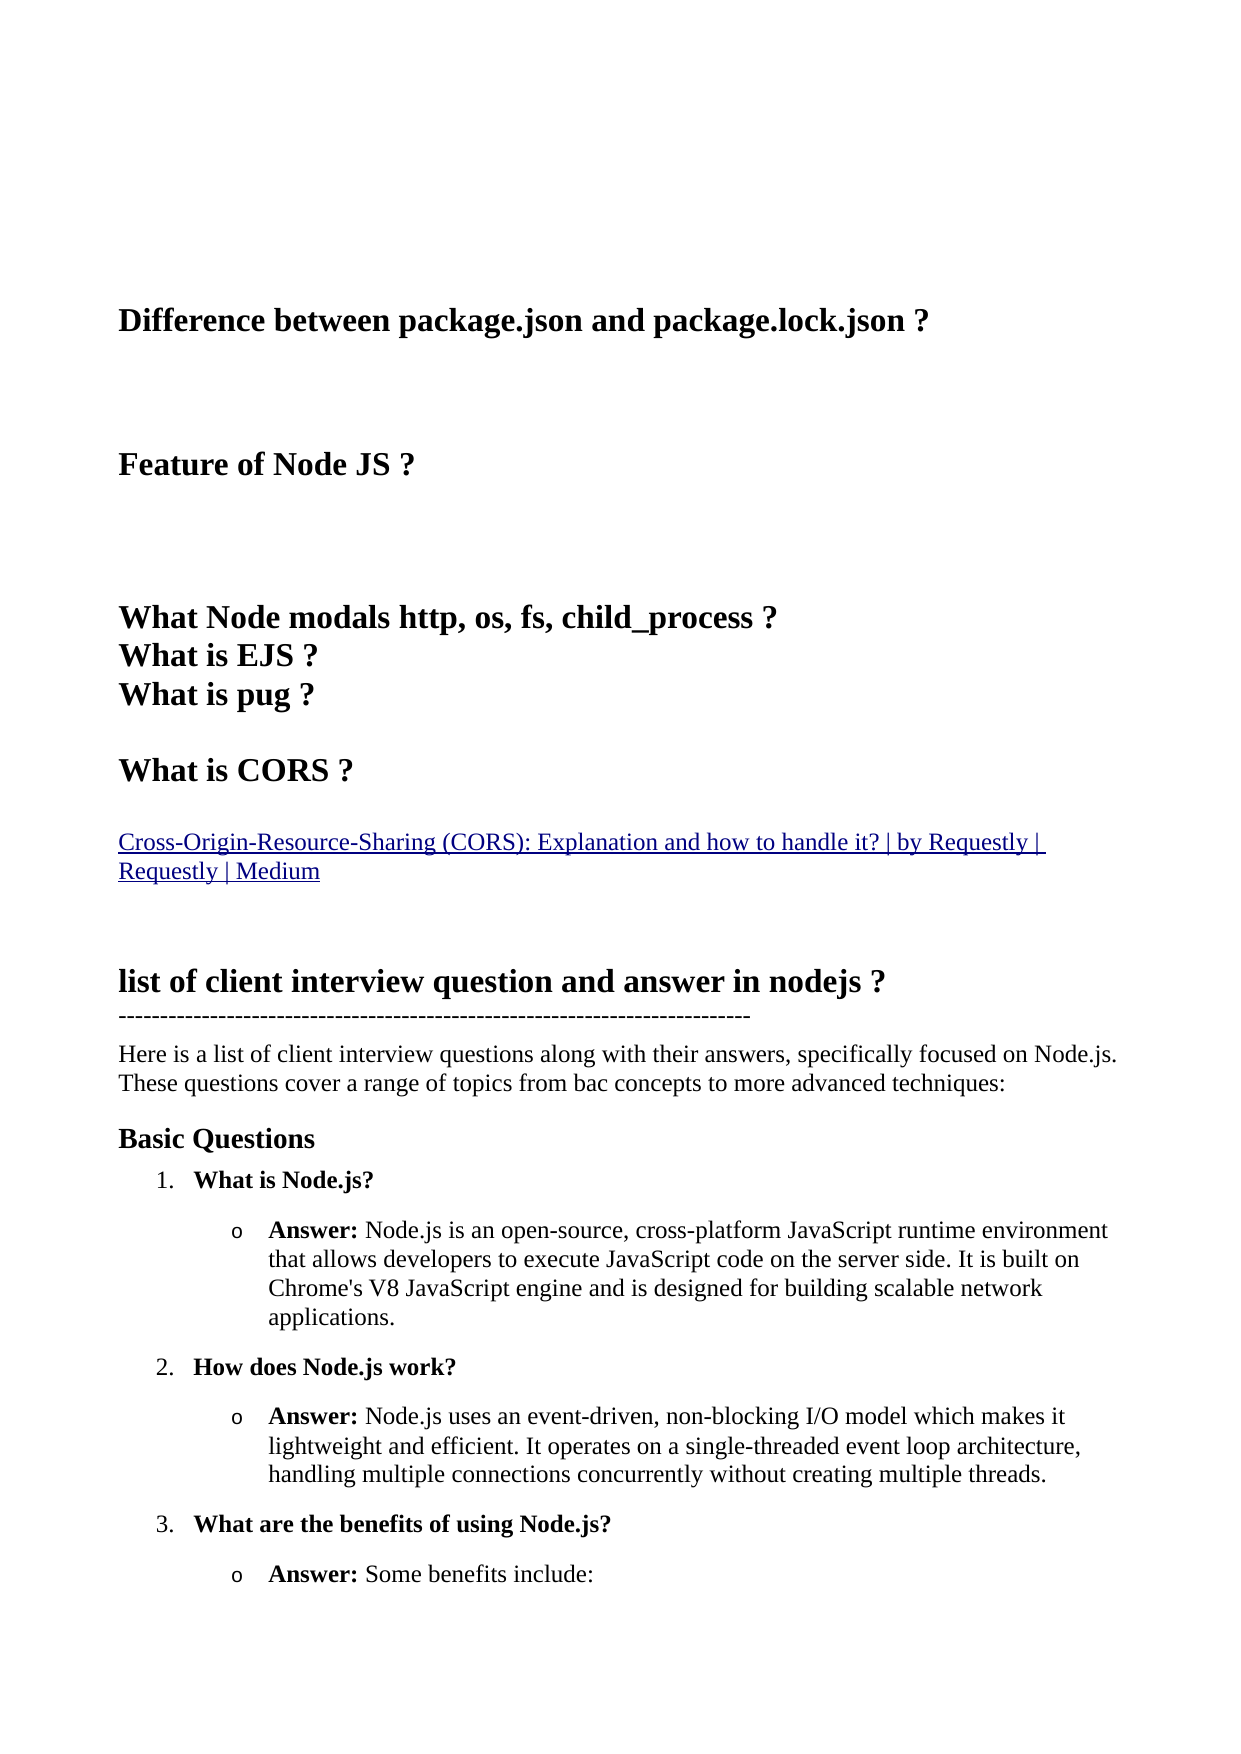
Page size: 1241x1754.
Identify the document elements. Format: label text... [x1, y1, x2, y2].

list What are the benefits of using Node.js? [156, 1509, 1122, 1538]
list Answer: Node.js uses an event-driven, non-blocking I/O model which makes it lightweight and efficient. It operates on a single-threaded event loop architecture, handling multiple connections concurrently without creating multiple threads. [231, 1401, 1122, 1488]
text Here is a list of client interview questions along with their answers, specifically focused on Node.js. These questions cover a range of topics from bac concepts to more advanced techniques: [118, 1039, 1122, 1096]
text Difference between package.json and package.lock.json ? [118, 300, 1122, 338]
text Cross-Origin-Resource-Sharing (CORS): Explanation and how to handle it? | by Requestly | Requestly | Medium [118, 827, 1122, 885]
text What is EJS ? [118, 636, 1122, 674]
list Answer: Some benefits include: [231, 1559, 1122, 1588]
text ---------------------------------------------------------------------------- [118, 1000, 1122, 1028]
subtitle Basic Questions [118, 1121, 1122, 1155]
text What is CORS ? [118, 751, 1122, 789]
list How does Node.js work? [156, 1352, 1122, 1380]
list Answer: Node.js is an open-source, cross-platform JavaScript runtime environment that allows developers to execute JavaScript code on the server side. It is built on Chrome's V8 JavaScript engine and is designed for building scalable network applications. [231, 1215, 1122, 1331]
text list of client interview question and answer in nodejs ? [118, 961, 1122, 1000]
text What Node modals http, os, fs, child_process ? [118, 597, 1122, 636]
text What is pug ? [118, 674, 1122, 712]
text Feature of Node JS ? [118, 444, 1122, 482]
list What is Node.js? [156, 1165, 1122, 1194]
